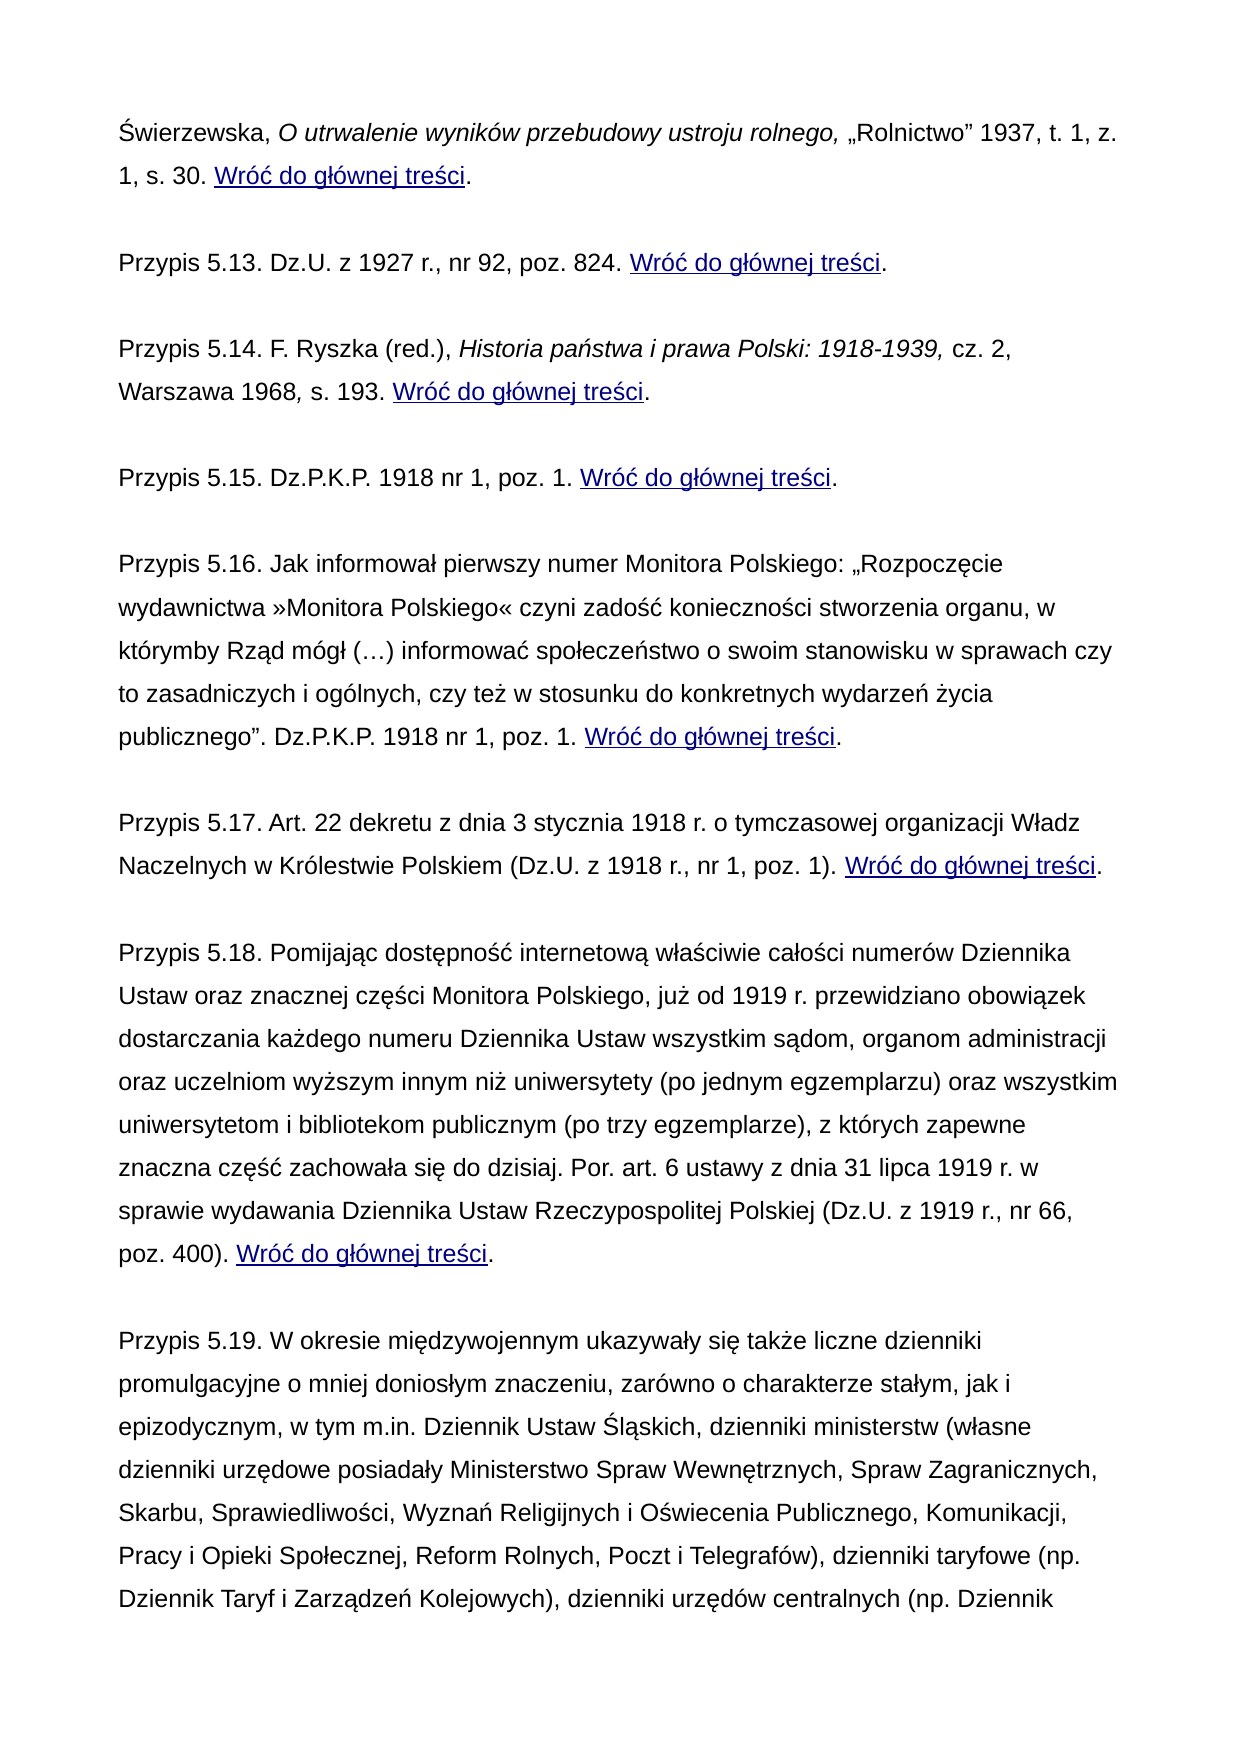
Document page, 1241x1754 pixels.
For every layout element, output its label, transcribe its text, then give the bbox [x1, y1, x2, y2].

text Przypis 5.13. Dz.U. z 1927 r., nr 92, poz. 824. Wróć do głównej treści. [118, 247, 1122, 276]
text Świerzewska, O utrwalenie wyników przebudowy ustroju rolnego, „Rolnictwo” 1937, t. 1, z. 1, s. 30. Wróć do głównej treści. [118, 118, 1122, 190]
text Przypis 5.17. Art. 22 dekretu z dnia 3 stycznia 1918 r. o tymczasowej organizacji Władz Naczelnych w Królestwie Polskiem (Dz.U. z 1918 r., nr 1, poz. 1). Wróć do głównej treści. [118, 808, 1122, 880]
text Przypis 5.15. Dz.P.K.P. 1918 nr 1, poz. 1. Wróć do głównej treści. [118, 463, 1122, 492]
text Przypis 5.14. F. Ryszka (red.), Historia państwa i prawa Polski: 1918-1939, cz. 2, Warszawa 1968, s. 193. Wróć do głównej treści. [118, 334, 1122, 406]
text Przypis 5.16. Jak informował pierwszy numer Monitora Polskiego: „Rozpoczęcie wydawnictwa »Monitora Polskiego« czyni zadość konieczności stworzenia organu, w którymby Rząd mógł (…) informować społeczeństwo o swoim stanowisku w sprawach czy to zasadniczych i ogólnych, czy też w stosunku do konkretnych wydarzeń życia publicznego”. Dz.P.K.P. 1918 nr 1, poz. 1. Wróć do głównej treści. [118, 549, 1122, 751]
text Przypis 5.19. W okresie międzywojennym ukazywały się także liczne dzienniki promulgacyjne o mniej doniosłym znaczeniu, zarówno o charakterze stałym, jak i epizodycznym, w tym m.in. Dziennik Ustaw Śląskich, dzienniki ministerstw (własne dzienniki urzędowe posiadały Ministerstwo Spraw Wewnętrznych, Spraw Zagranicznych, Skarbu, Sprawiedliwości, Wyznań Religijnych i Oświecenia Publicznego, Komunikacji, Pracy i Opieki Społecznej, Reform Rolnych, Poczt i Telegrafów), dzienniki taryfowe (np. Dziennik Taryf i Zarządzeń Kolejowych), dzienniki urzędów centralnych (np. Dziennik [118, 1326, 1122, 1613]
text Przypis 5.18. Pomijając dostępność internetową właściwie całości numerów Dziennika Ustaw oraz znacznej części Monitora Polskiego, już od 1919 r. przewidziano obowiązek dostarczania każdego numeru Dziennika Ustaw wszystkim sądom, organom administracji oraz uczelniom wyższym innym niż uniwersytety (po jednym egzemplarzu) oraz wszystkim uniwersytetom i bibliotekom publicznym (po trzy egzemplarze), z których zapewne znaczna część zachowała się do dzisiaj. Por. art. 6 ustawy z dnia 31 lipca 1919 r. w sprawie wydawania Dziennika Ustaw Rzeczypospolitej Polskiej (Dz.U. z 1919 r., nr 66, poz. 400). Wróć do głównej treści. [118, 937, 1122, 1268]
